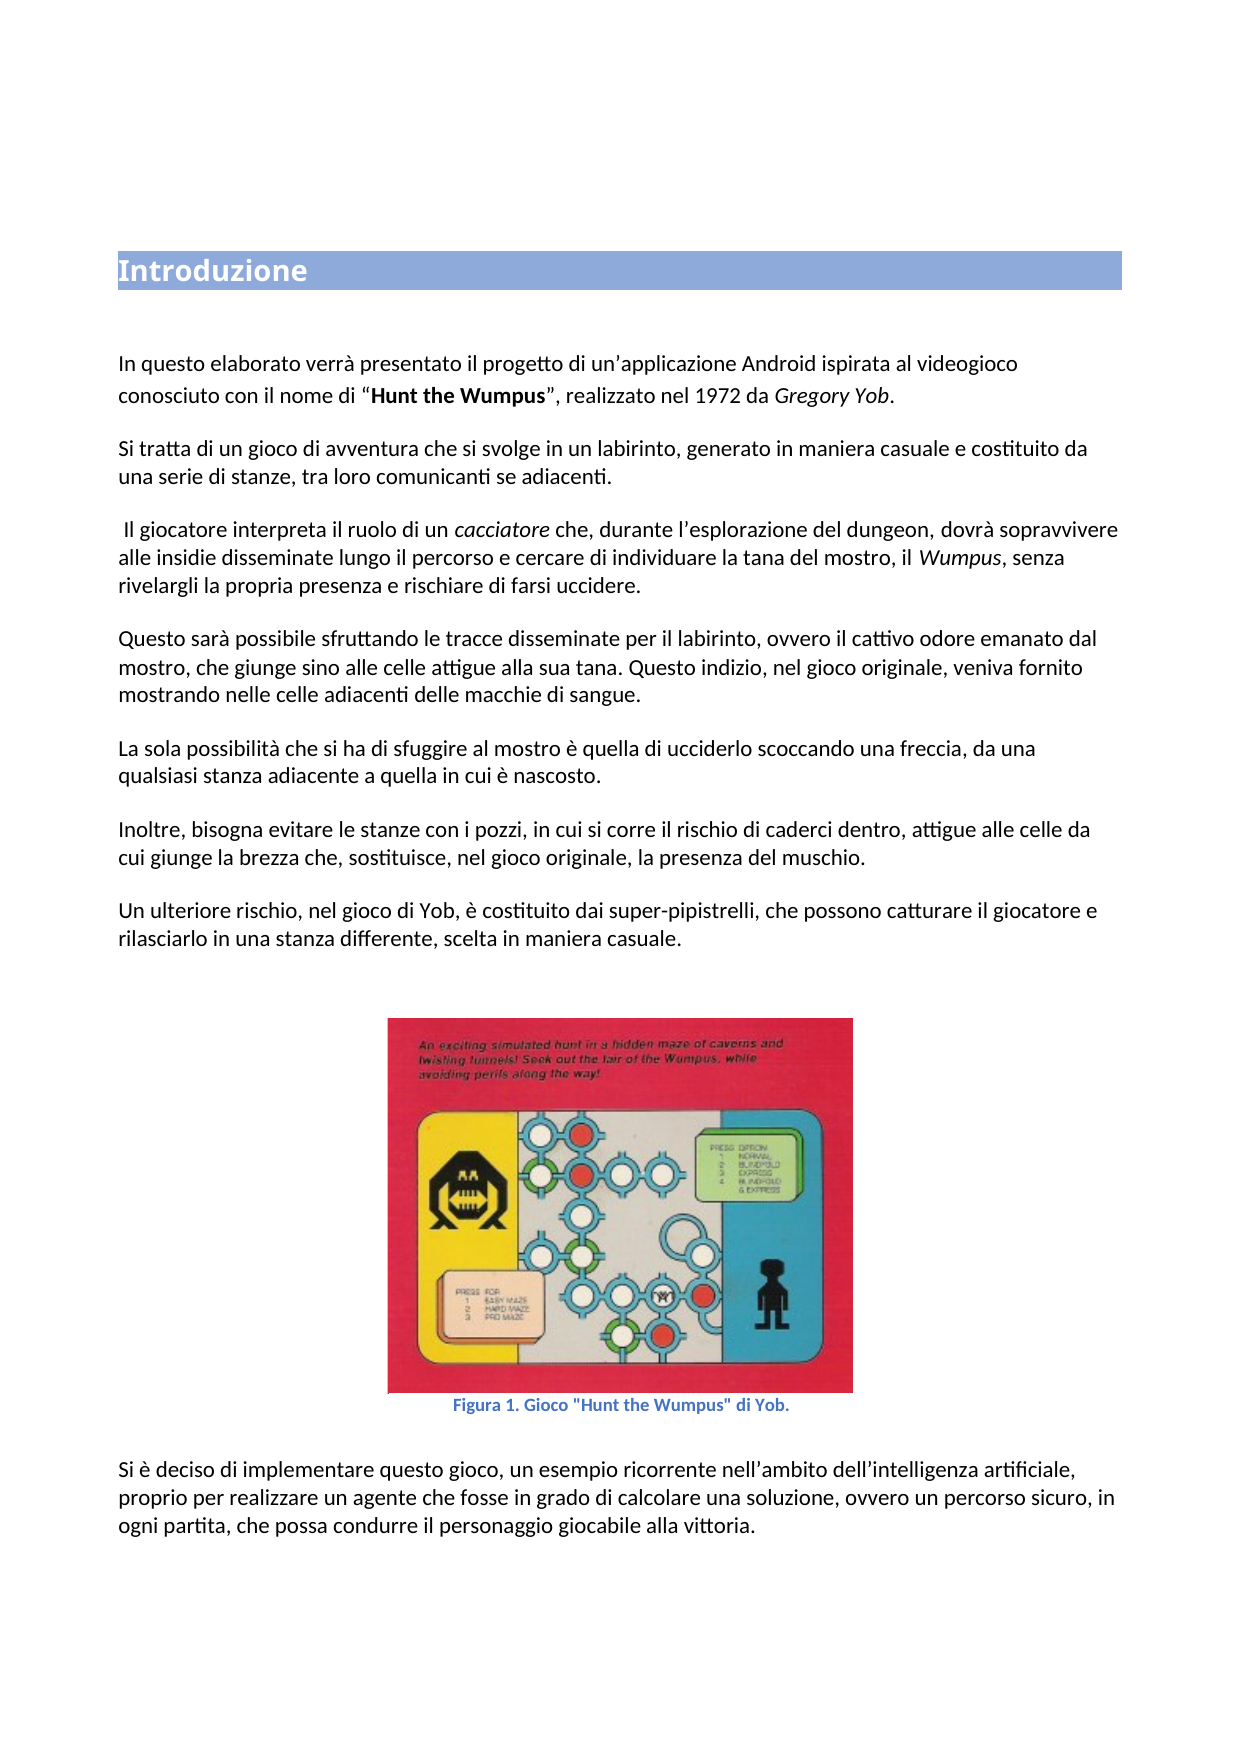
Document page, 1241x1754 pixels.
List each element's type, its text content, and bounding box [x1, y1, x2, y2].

subtitle Introduzione [118, 251, 1122, 290]
text Inoltre, bisogna evitare le stanze con i pozzi, in cui si corre il rischio di caderci dentro, attigue alle celle da cui giunge la brezza che, sostituisce, nel gioco originale, la presenza del muschio. [118, 815, 1122, 871]
text Un ulteriore rischio, nel gioco di Yob, è costituito dai super-pipistrelli, che possono catturare il giocatore e rilasciarlo in una stanza differente, scelta in maniera casuale. [118, 896, 1122, 952]
text Questo sarà possibile sfruttando le tracce disseminate per il labirinto, ovvero il cattivo odore emanato dal mostro, che giunge sino alle celle attigue alla sua tana. Questo indizio, nel gioco originale, veniva fornito mostrando nelle celle adiacenti delle macchie di sangue. [118, 624, 1122, 709]
text Si è deciso di implementare questo gioco, un esempio ricorrente nell’ambito dell’intelligenza artificiale, proprio per realizzare un agente che fosse in grado di calcolare una soluzione, ovvero un percorso sicuro, in ogni partita, che possa condurre il personaggio giocabile alla vittoria. [118, 1455, 1122, 1539]
text La sola possibilità che si ha di sfuggire al mostro è quella di ucciderlo scoccando una freccia, da una qualsiasi stanza adiacente a quella in cui è nascosto. [118, 734, 1122, 790]
text Figura 1. Gioco "Hunt the Wumpus" di Yob. [389, 1393, 854, 1416]
text In questo elaborato verrà presentato il progetto di un’applicazione Android ispirata al videogioco conosciuto con il nome di “Hunt the Wumpus”, realizzato nel 1972 da Gregory Yob. [118, 349, 1122, 409]
text Si tratta di un gioco di avventura che si svolge in un labirinto, generato in maniera casuale e costituito da una serie di stanze, tra loro comunicanti se adiacenti. [118, 434, 1122, 491]
text Il giocatore interpreta il ruolo di un cacciatore che, durante l’esplorazione del dungeon, dovrà sopravvivere alle insidie disseminate lungo il percorso e cercare di individuare la tana del mostro, il Wumpus, senza rivelargli la propria presenza e rischiare di farsi uccidere. [118, 516, 1122, 599]
